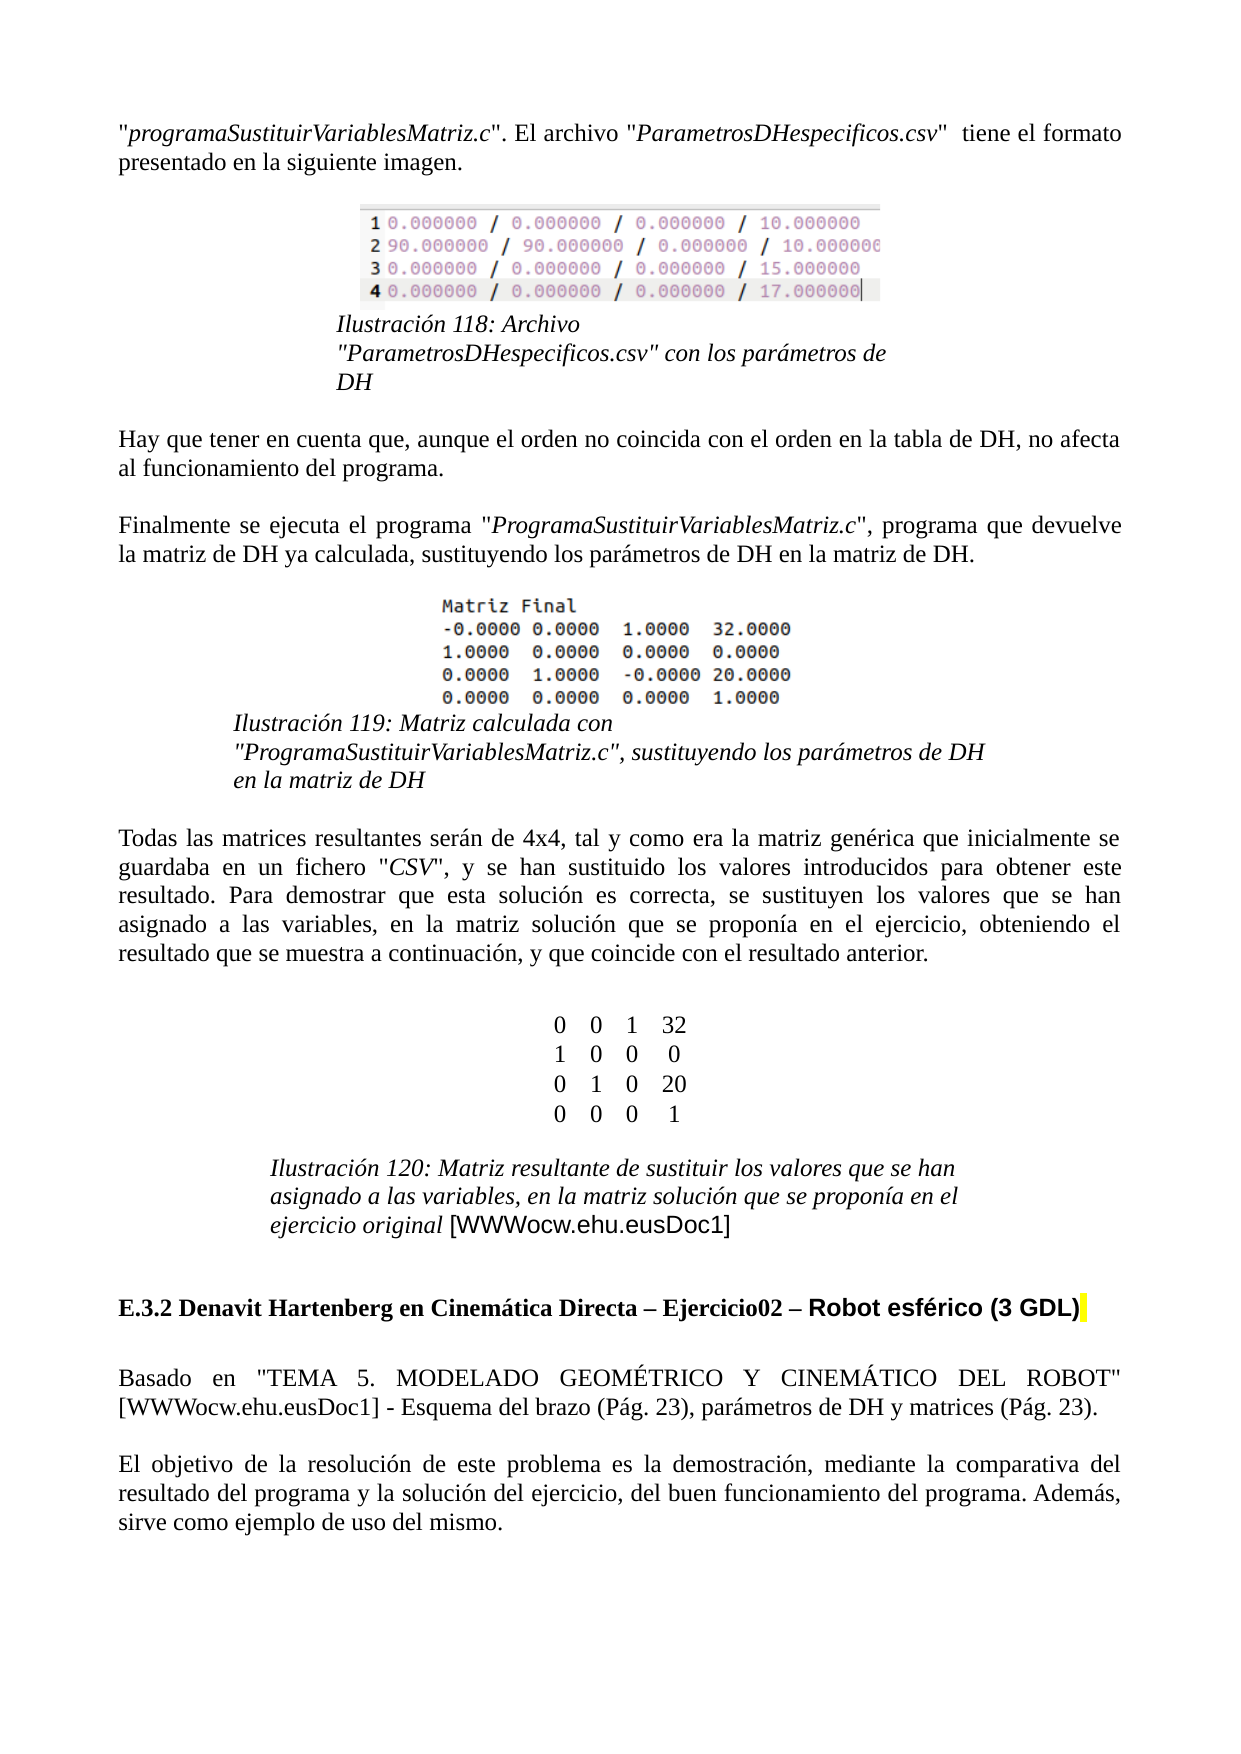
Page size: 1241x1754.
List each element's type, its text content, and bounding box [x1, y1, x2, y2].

text "programaSustituirVariablesMatriz.c". El archivo "ParametrosDHespecificos.csv" tiene el formato presentado en la siguiente imagen. [118, 118, 1122, 176]
text Finalmente se ejecuta el programa "ProgramaSustituirVariablesMatriz.c", programa que devuelve la matriz de DH ya calculada, sustituyendo los parámetros de DH en la matriz de DH. [118, 511, 1122, 568]
text El objetivo de la resolución de este problema es la demostración, mediante la comparativa del resultado del programa y la solución del ejercicio, del buen funcionamiento del programa. Además, sirve como ejemplo de uso del mismo. [118, 1449, 1122, 1535]
text Hay que tener en cuenta que, aunque el orden no coincida con el orden en la tabla de DH, no afecta al funcionamiento del programa. [118, 424, 1122, 482]
text Ilustración 118: Archivo "ParametrosDHespecificos.csv" con los parámetros de DH [336, 217, 904, 396]
text Todas las matrices resultantes serán de 4x4, tal y como era la matriz genérica que inicialmente se guardaba en un fichero "CSV", y se han sustituido los valores introducidos para obtener este resultado. Para demostrar que esta solución es correcta, se sustituyen los valores que se han asignado a las variables, en la matriz solución que se proponía en el ejercicio, obteniendo el resultado que se muestra a continuación, y que coincide con el resultado anterior. [118, 823, 1122, 967]
subtitle E.3.2 Denavit Hartenberg en Cinemática Directa – Ejercicio02 – Robot esférico (3 GDL) [118, 1293, 1122, 1322]
text Basado en "TEMA 5. MODELADO GEOMÉTRICO Y CINEMÁTICO DEL ROBOT" [WWWocw.ehu.eusDoc1] - Esquema del brazo (Pág. 23), parámetros de DH y matrices (Pág. 23). [118, 1363, 1122, 1420]
text Ilustración 119: Matriz calculada con "ProgramaSustituirVariablesMatriz.c", sustituyendo los parámetros de DH en la matriz de DH [233, 609, 1007, 794]
text Ilustración 120: Matriz resultante de sustituir los valores que se han asignado a las variables, en la matriz solución que se proponía en el ejercicio original [WWWocw.ehu.eusDoc1] [270, 1153, 971, 1239]
